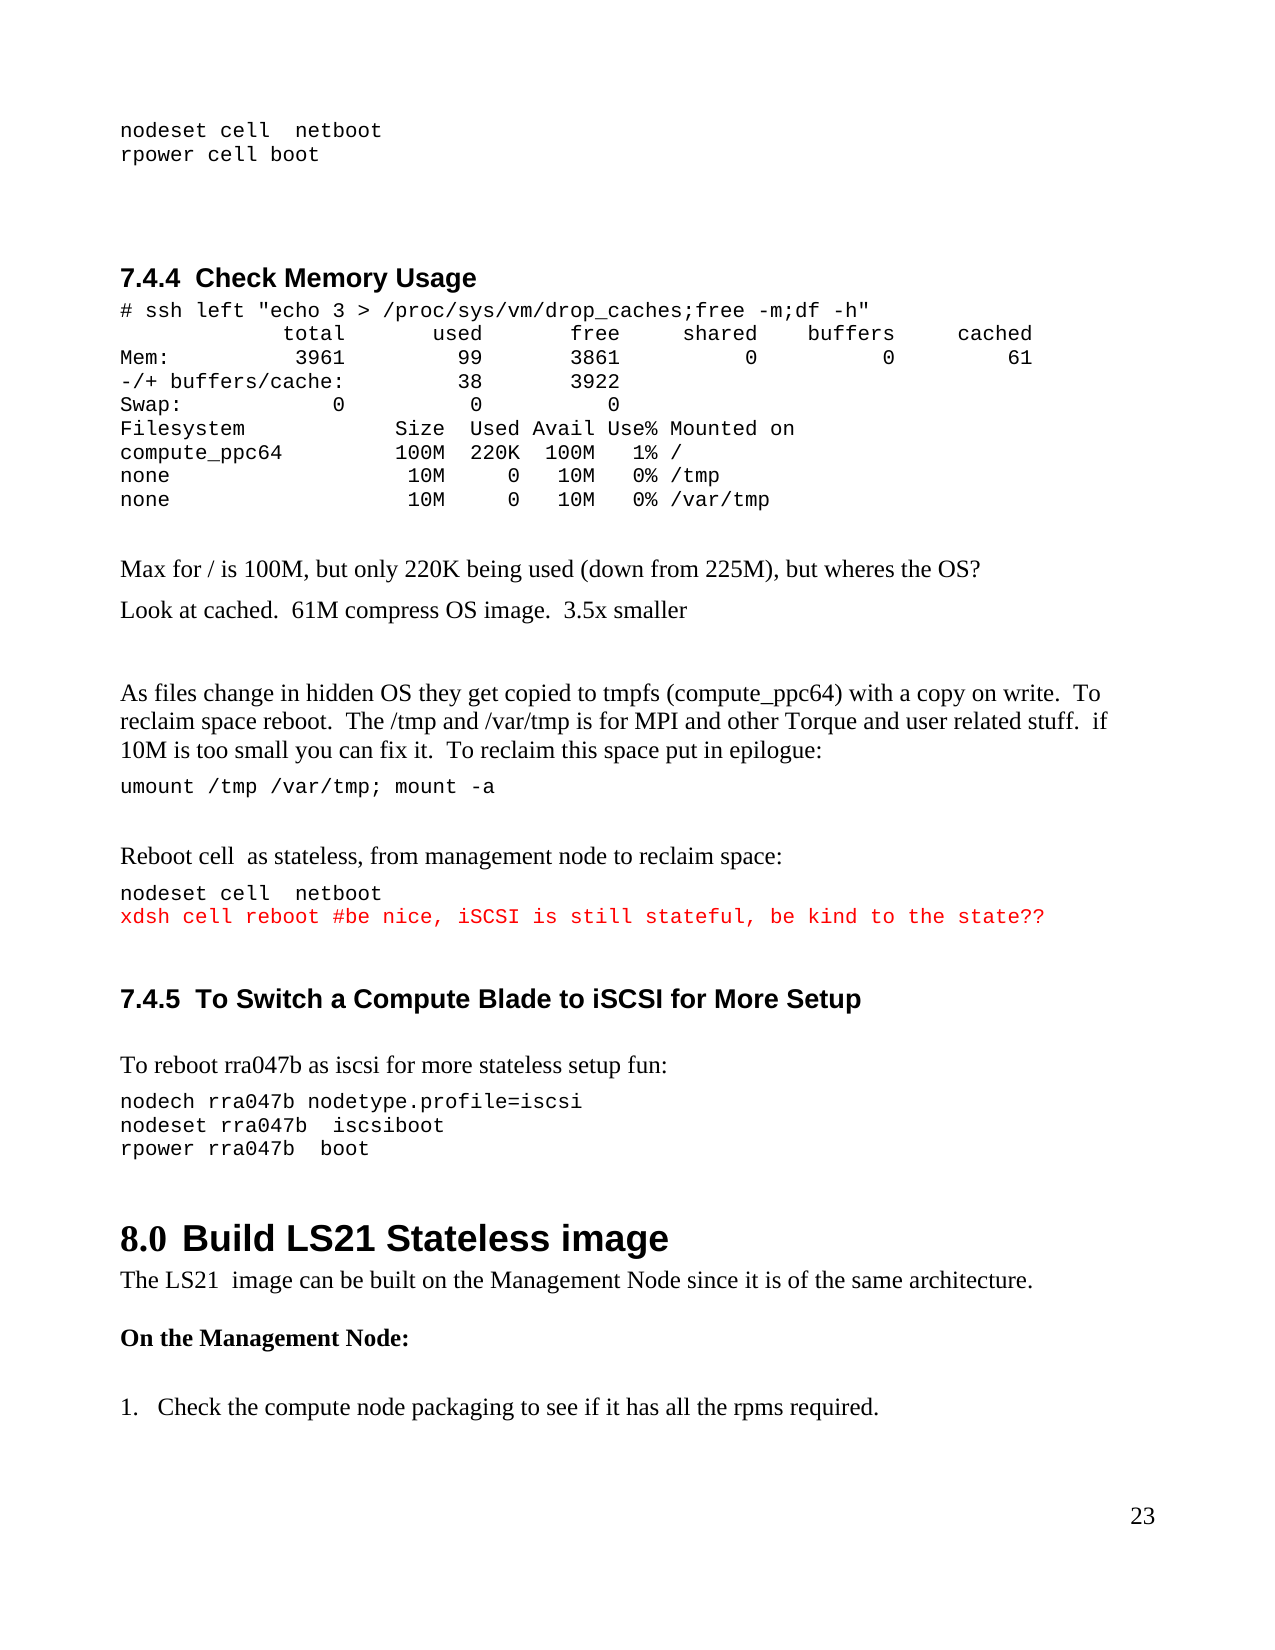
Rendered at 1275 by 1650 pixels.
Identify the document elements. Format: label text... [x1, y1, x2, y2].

subtitle Check Memory Usage [120, 262, 1155, 293]
text As files change in hidden OS they get copied to tmpfs (compute_ppc64) with a copy on write. To reclaim space reboot. The /tmp and /var/tmp is for MPI and other Torque and user related stuff. if 10M is too small you can fix it. To reclaim this space put in epilogue: [120, 678, 1155, 764]
text nodech rra047b nodetype.profile=iscsi [120, 1091, 1155, 1115]
text xdsh cell reboot #be nice, iSCSI is still stateful, be kind to the state?? [120, 906, 1155, 930]
text Filesystem Size Used Avail Use% Mounted on [120, 418, 1155, 442]
text umount /tmp /var/tmp; mount -a [120, 776, 1155, 800]
text To reboot rra047b as iscsi for more stateless setup fun: [120, 1050, 1155, 1078]
text nodeset cell netboot [120, 882, 1155, 906]
text nodeset cell netboot [120, 120, 1155, 144]
text -/+ buffers/cache: 38 3922 [120, 371, 1155, 394]
text Max for / is 100M, but only 220K being used (down from 225M), but wheres the OS? [120, 554, 1155, 583]
text rpower cell boot [120, 144, 1155, 167]
text Look at cached. 61M compress OS image. 3.5x smaller [120, 595, 1155, 624]
text Reboot cell as stateless, from management node to reclaim space: [120, 841, 1155, 870]
text compute_ppc64 100M 220K 100M 1% / [120, 442, 1155, 465]
text The LS21 image can be built on the Management Node since it is of the same architecture. [120, 1265, 1155, 1294]
list Check the compute node packaging to see if it has all the rpms required. [120, 1392, 1155, 1421]
subtitle Build LS21 Stateless image [120, 1216, 1155, 1259]
text nodeset rra047b iscsiboot [120, 1115, 1155, 1138]
text none 10M 0 10M 0% /var/tmp [120, 489, 1155, 513]
text Swap: 0 0 0 [120, 394, 1155, 418]
text total used free shared buffers cached [120, 323, 1155, 347]
text none 10M 0 10M 0% /tmp [120, 465, 1155, 489]
subtitle To Switch a Compute Blade to iSCSI for More Setup [120, 983, 1155, 1015]
text # ssh left "echo 3 > /proc/sys/vm/drop_caches;free -m;df -h" [120, 300, 1155, 323]
text rpower rra047b boot [120, 1138, 1155, 1162]
text Mem: 3961 99 3861 0 0 61 [120, 347, 1155, 371]
text On the Management Node: [120, 1323, 1155, 1352]
